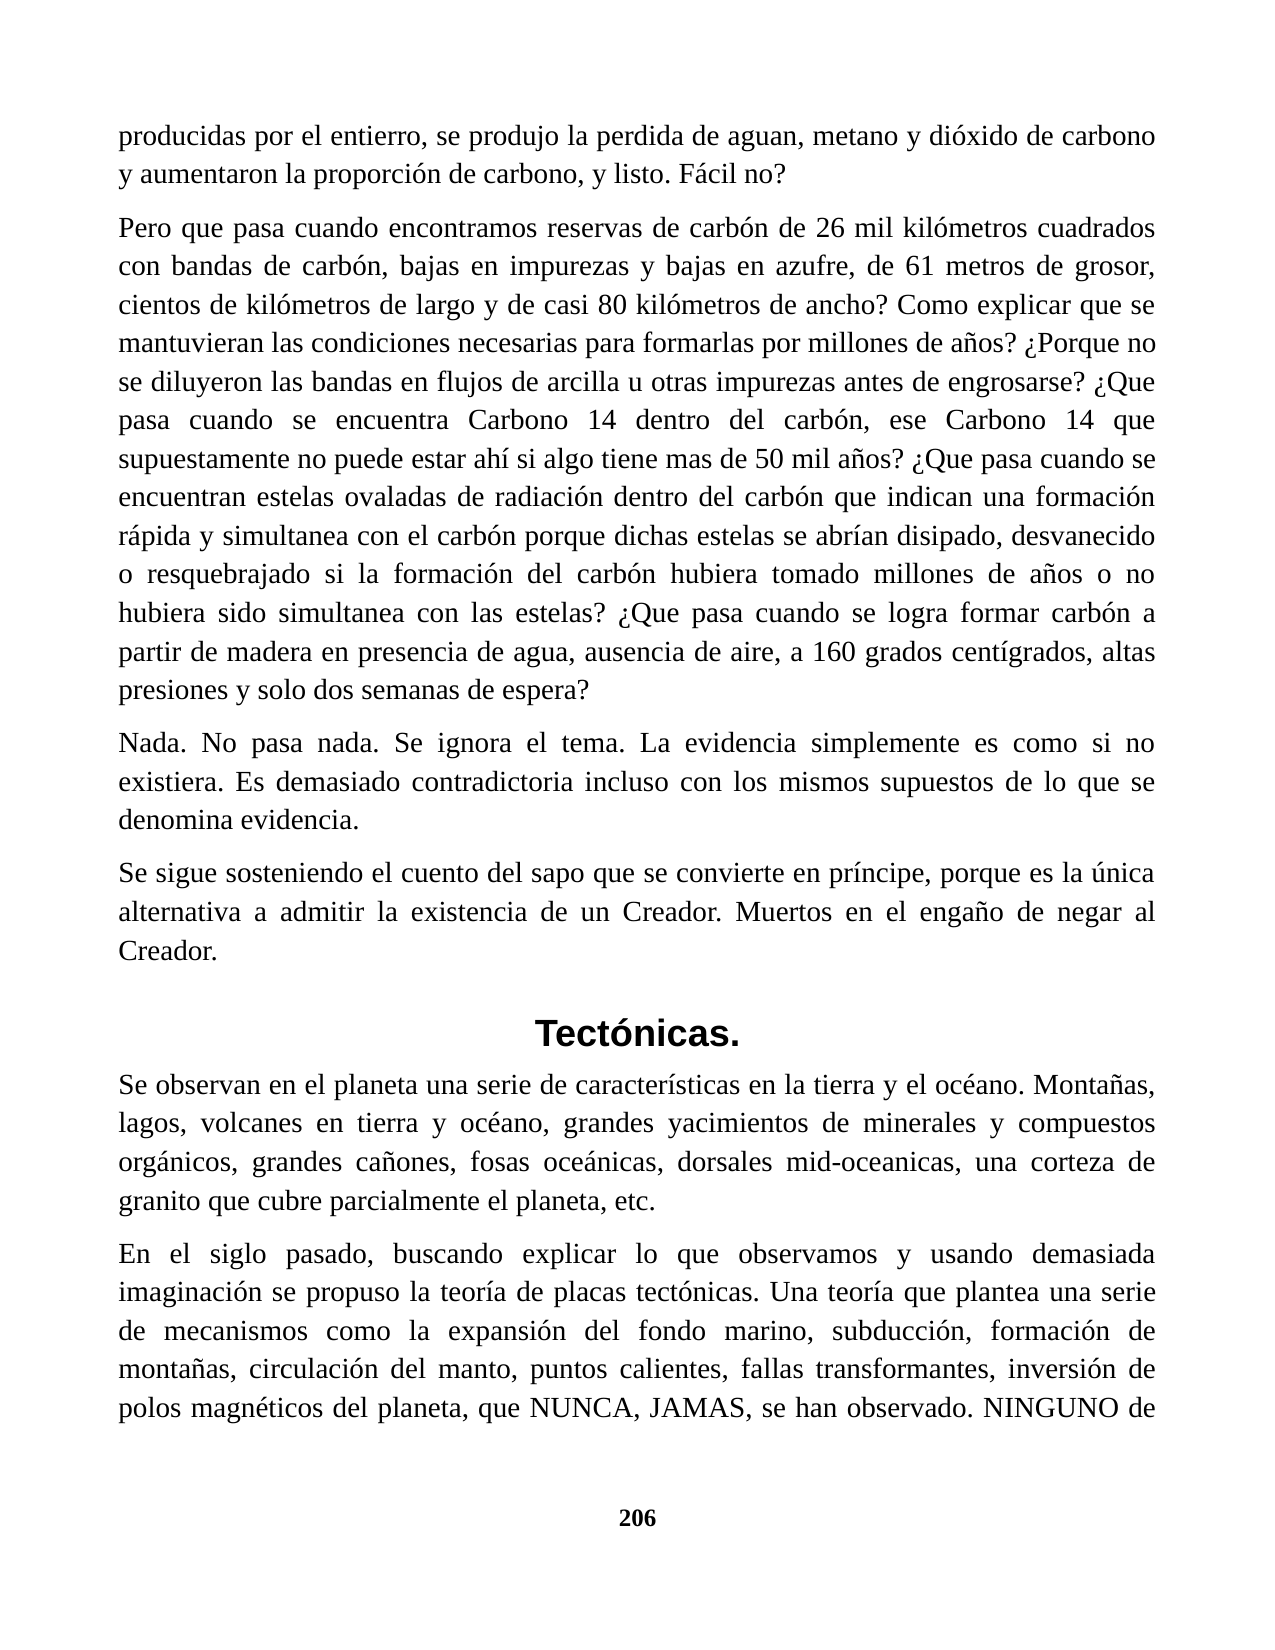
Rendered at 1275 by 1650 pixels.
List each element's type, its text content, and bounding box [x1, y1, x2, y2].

text Pero que pasa cuando encontramos reservas de carbón de 26 mil kilómetros cuadrados con bandas de carbón, bajas en impurezas y bajas en azufre, de 61 metros de grosor, cientos de kilómetros de largo y de casi 80 kilómetros de ancho? Como explicar que se mantuvieran las condiciones necesarias para formarlas por millones de años? ¿Porque no se diluyeron las bandas en flujos de arcilla u otras impurezas antes de engrosarse? ¿Que pasa cuando se encuentra Carbono 14 dentro del carbón, ese Carbono 14 que supuestamente no puede estar ahí si algo tiene mas de 50 mil años? ¿Que pasa cuando se encuentran estelas ovaladas de radiación dentro del carbón que indican una formación rápida y simultanea con el carbón porque dichas estelas se abrían disipado, desvanecido o resquebrajado si la formación del carbón hubiera tomado millones de años o no hubiera sido simultanea con las estelas? ¿Que pasa cuando se logra formar carbón a partir de madera en presencia de agua, ausencia de aire, a 160 grados centígrados, altas presiones y solo dos semanas de espera? [118, 210, 1157, 706]
text Nada. No pasa nada. Se ignora el tema. La evidencia simplemente es como si no existiera. Es demasiado contradictoria incluso con los mismos supuestos de lo que se denomina evidencia. [118, 725, 1157, 836]
text Se sigue sosteniendo el cuento del sapo que se convierte en príncipe, porque es la única alternativa a admitir la existencia de un Creador. Muertos en el engaño de negar al Creador. [118, 856, 1157, 966]
text producidas por el entierro, se produjo la perdida de aguan, metano y dióxido de carbono y aumentaron la proporción de carbono, y listo. Fácil no? [118, 118, 1157, 190]
text Se observan en el planeta una serie de características en la tierra y el océano. Montañas, lagos, volcanes en tierra y océano, grandes yacimientos de minerales y compuestos orgánicos, grandes cañones, fosas oceánicas, dorsales mid-oceanicas, una corteza de granito que cubre parcialmente el planeta, etc. [118, 1067, 1157, 1216]
text En el siglo pasado, buscando explicar lo que observamos y usando demasiada imaginación se propuso la teoría de placas tectónicas. Una teoría que plantea una serie de mecanismos como la expansión del fondo marino, subducción, formación de montañas, circulación del manto, puntos calientes, fallas transformantes, inversión de polos magnéticos del planeta, que NUNCA, JAMAS, se han observado. NINGUNO de [118, 1236, 1157, 1423]
subtitle Tectónicas. [118, 1011, 1157, 1054]
